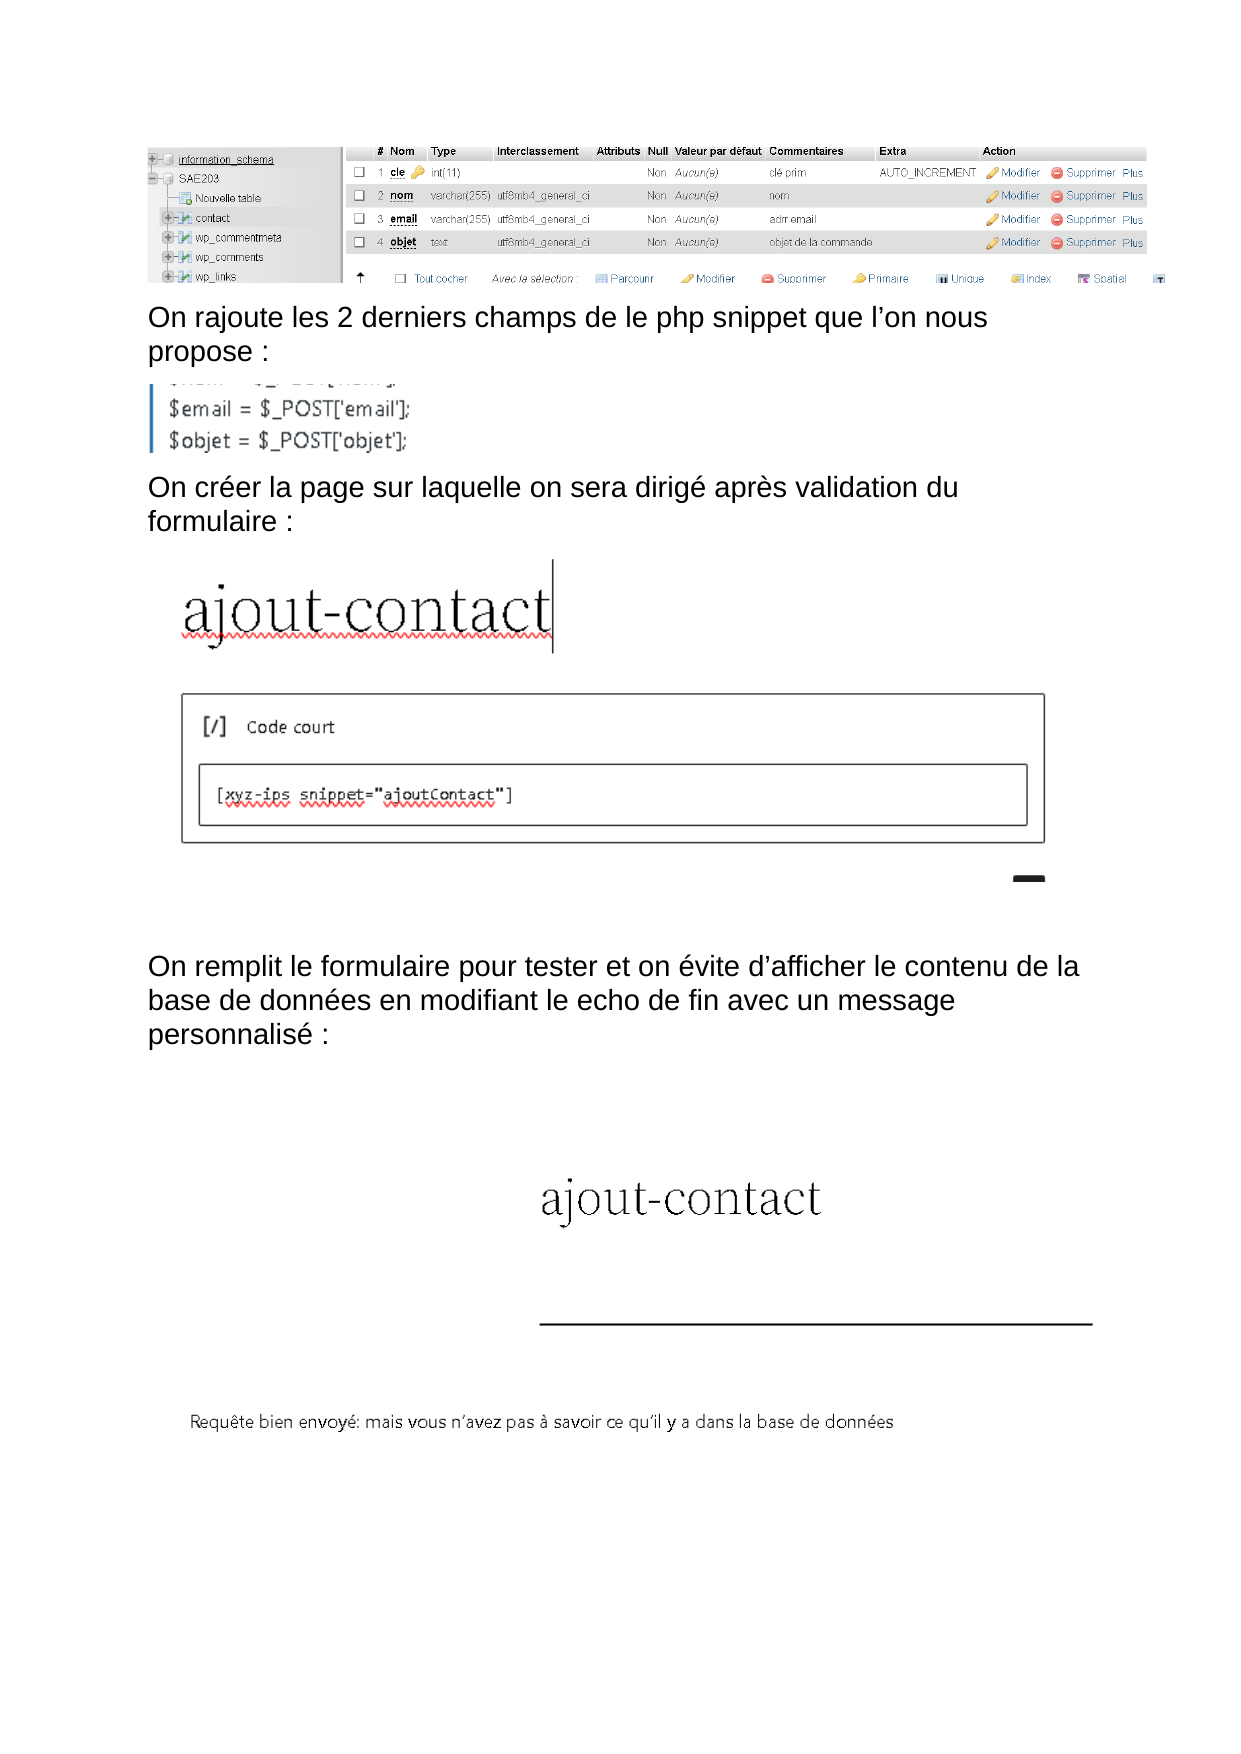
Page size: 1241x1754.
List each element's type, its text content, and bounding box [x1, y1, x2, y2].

text On créer la page sur laquelle on sera dirigé après validation du formulaire : [148, 470, 1093, 537]
text On remplit le formulaire pour tester et on évite d’afficher le contenu de la base de données en modifiant le echo de fin avec un message personnalisé : [148, 949, 1093, 1051]
text On rajoute les 2 derniers champs de le php snippet que l’on nous propose : [148, 300, 1093, 367]
